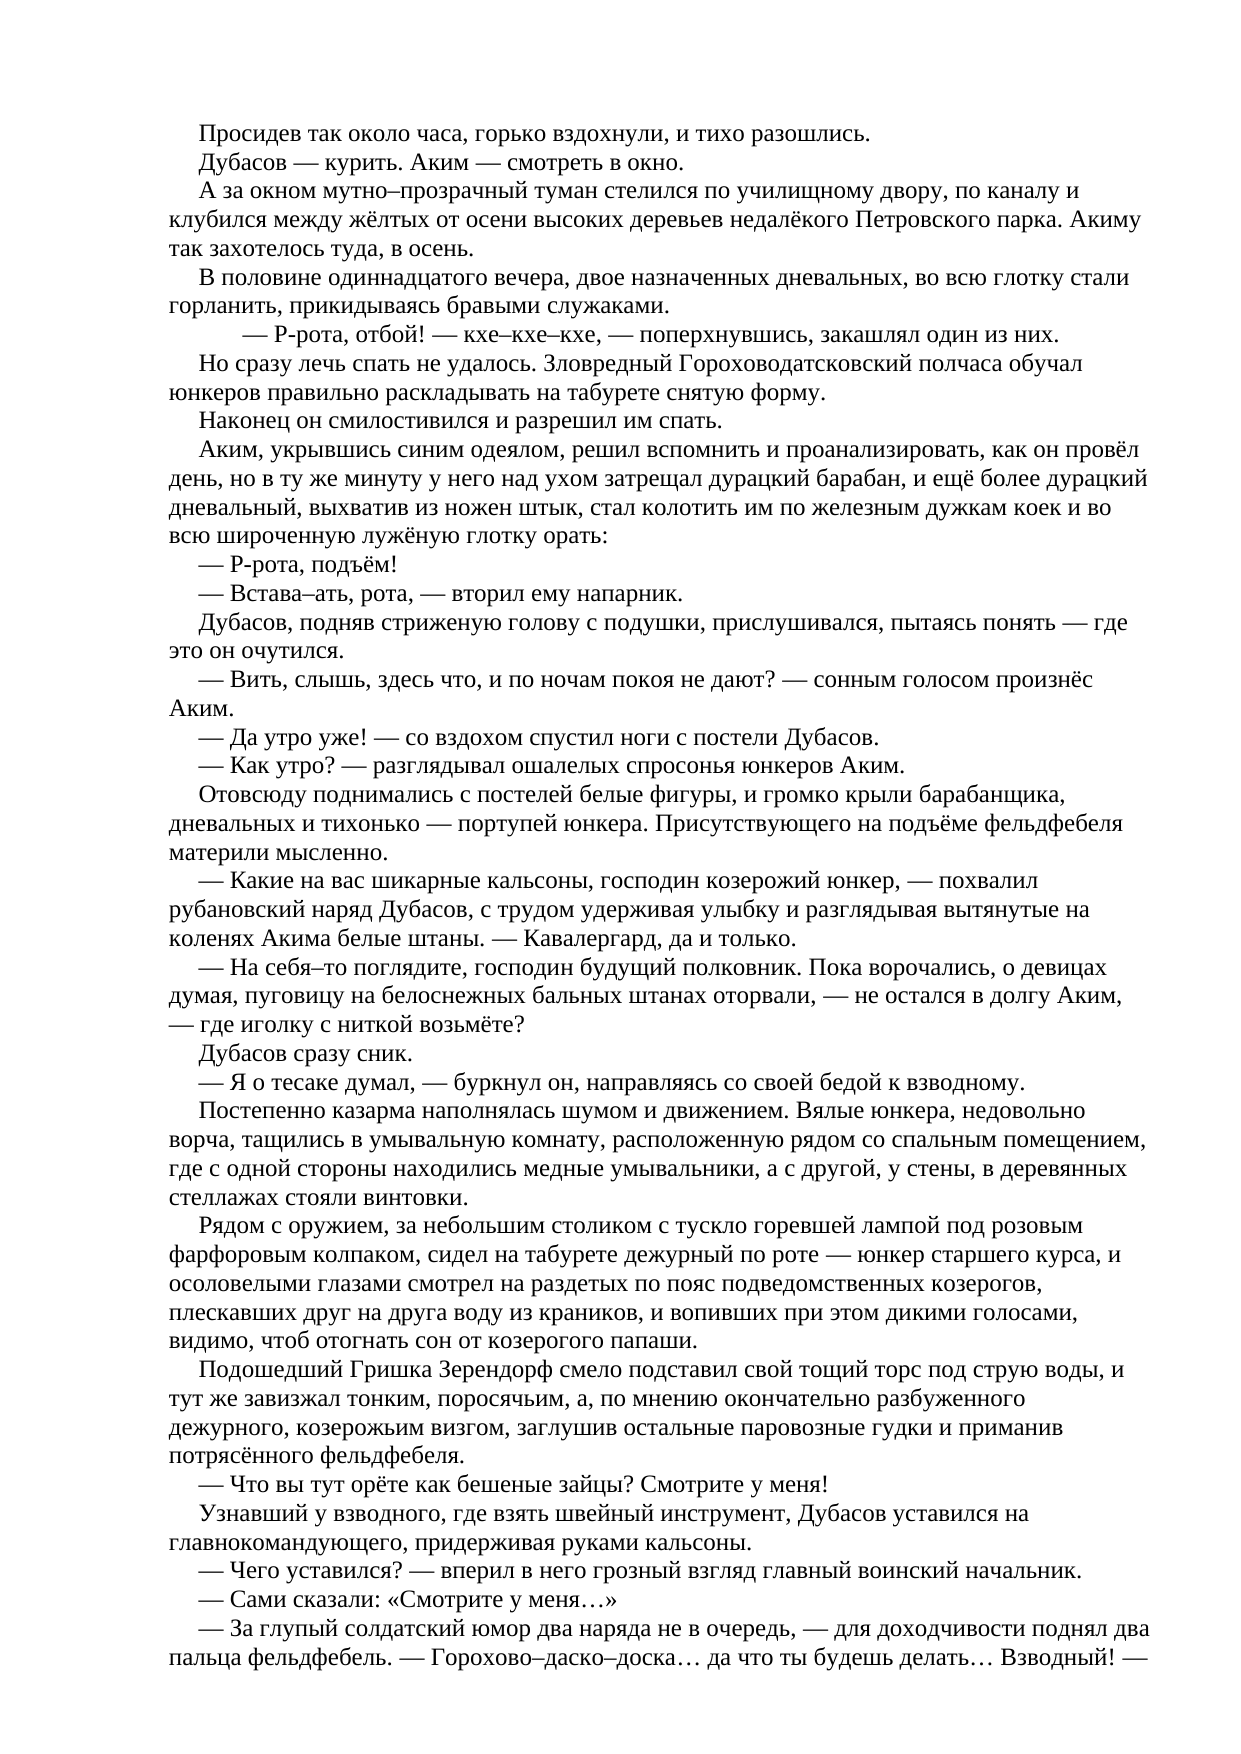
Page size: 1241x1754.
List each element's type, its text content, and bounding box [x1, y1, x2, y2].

text Узнавший у взводного, где взять швейный инструмент, Дубасов уставился на главнокомандующего, придерживая руками кальсоны. [169, 1498, 1152, 1556]
text — Сами сказали: «Смотрите у меня…» [169, 1584, 1152, 1613]
text Дубасов — курить. Аким — смотреть в окно. [169, 147, 1152, 176]
text — Да утро уже! — со вздохом спустил ноги с постели Дубасов. [169, 722, 1152, 751]
text — Чего уставился? — вперил в него грозный взгляд главный воинский начальник. [169, 1556, 1152, 1584]
text А за окном мутно–прозрачный туман стелился по училищному двору, по каналу и клубился между жёлтых от осени высоких деревьев недалёкого Петровского парка. Акиму так захотелось туда, в осень. [169, 176, 1152, 262]
text — За глупый солдатский юмор два наряда не в очередь, — для доходчивости поднял два пальца фельдфебель. — Горохово–даско–доска… да что ты будешь делать… Взводный! — [169, 1613, 1152, 1671]
text Подошедший Гришка Зерендорф смело подставил свой тощий торс под струю воды, и тут же завизжал тонким, поросячьим, а, по мнению окончательно разбуженного дежурного, козерожьим визгом, заглушив остальные паровозные гудки и приманив потрясённого фельдфебеля. [169, 1354, 1152, 1469]
text Дубасов, подняв стриженую голову с подушки, прислушивался, пытаясь понять — где это он очутился. [169, 607, 1152, 664]
text — Вить, слышь, здесь что, и по ночам покоя не дают? — сонным голосом произнёс Аким. [169, 664, 1152, 722]
text Постепенно казарма наполнялась шумом и движением. Вялые юнкера, недовольно ворча, тащились в умывальную комнату, расположенную рядом со спальным помещением, где с одной стороны находились медные умывальники, а с другой, у стены, в деревянных стеллажах стояли винтовки. [169, 1096, 1152, 1211]
text Отовсюду поднимались с постелей белые фигуры, и громко крыли барабанщика, дневальных и тихонько — портупей юнкера. Присутствующего на подъёме фельдфебеля материли мысленно. [169, 779, 1152, 866]
text Просидев так около часа, горько вздохнули, и тихо разошлись. [169, 118, 1152, 147]
text — Р-рота, отбой! — кхе–кхе–кхе, — поперхнувшись, закашлял один из них. [169, 319, 1152, 348]
text Аким, укрывшись синим одеялом, решил вспомнить и проанализировать, как он провёл день, но в ту же минуту у него над ухом затрещал дурацкий барабан, и ещё более дурацкий дневальный, выхватив из ножен штык, стал колотить им по железным дужкам коек и во всю широченную лужёную глотку орать: [169, 434, 1152, 549]
text В половине одиннадцатого вечера, двое назначенных дневальных, во всю глотку стали горланить, прикидываясь бравыми служаками. [169, 262, 1152, 319]
text Рядом с оружием, за небольшим столиком с тускло горевшей лампой под розовым фарфоровым колпаком, сидел на табурете дежурный по роте — юнкер старшего курса, и осоловелыми глазами смотрел на раздетых по пояс подведомственных козерогов, плескавших друг на друга воду из краников, и вопивших при этом дикими голосами, видимо, чтоб отогнать сон от козерогого папаши. [169, 1211, 1152, 1354]
text Но сразу лечь спать не удалось. Зловредный Гороховодатсковский полчаса обучал юнкеров правильно раскладывать на табурете снятую форму. [169, 348, 1152, 406]
text Дубасов сразу сник. [169, 1038, 1152, 1067]
text — Что вы тут орёте как бешеные зайцы? Смотрите у меня! [169, 1469, 1152, 1498]
text — Я о тесаке думал, — буркнул он, направляясь со своей бедой к взводному. [169, 1067, 1152, 1096]
text — Р-рота, подъём! [169, 549, 1152, 578]
text Наконец он смилостивился и разрешил им спать. [169, 406, 1152, 434]
text — Какие на вас шикарные кальсоны, господин козерожий юнкер, — похвалил рубановский наряд Дубасов, с трудом удерживая улыбку и разглядывая вытянутые на коленях Акима белые штаны. — Кавалергард, да и только. [169, 866, 1152, 952]
text — Встава–ать, рота, — вторил ему напарник. [169, 578, 1152, 607]
text — Как утро? — разглядывал ошалелых спросонья юнкеров Аким. [169, 751, 1152, 779]
text — На себя–то поглядите, господин будущий полковник. Пока ворочались, о девицах думая, пуговицу на белоснежных бальных штанах оторвали, — не остался в долгу Аким, — где иголку с ниткой возьмёте? [169, 952, 1152, 1038]
